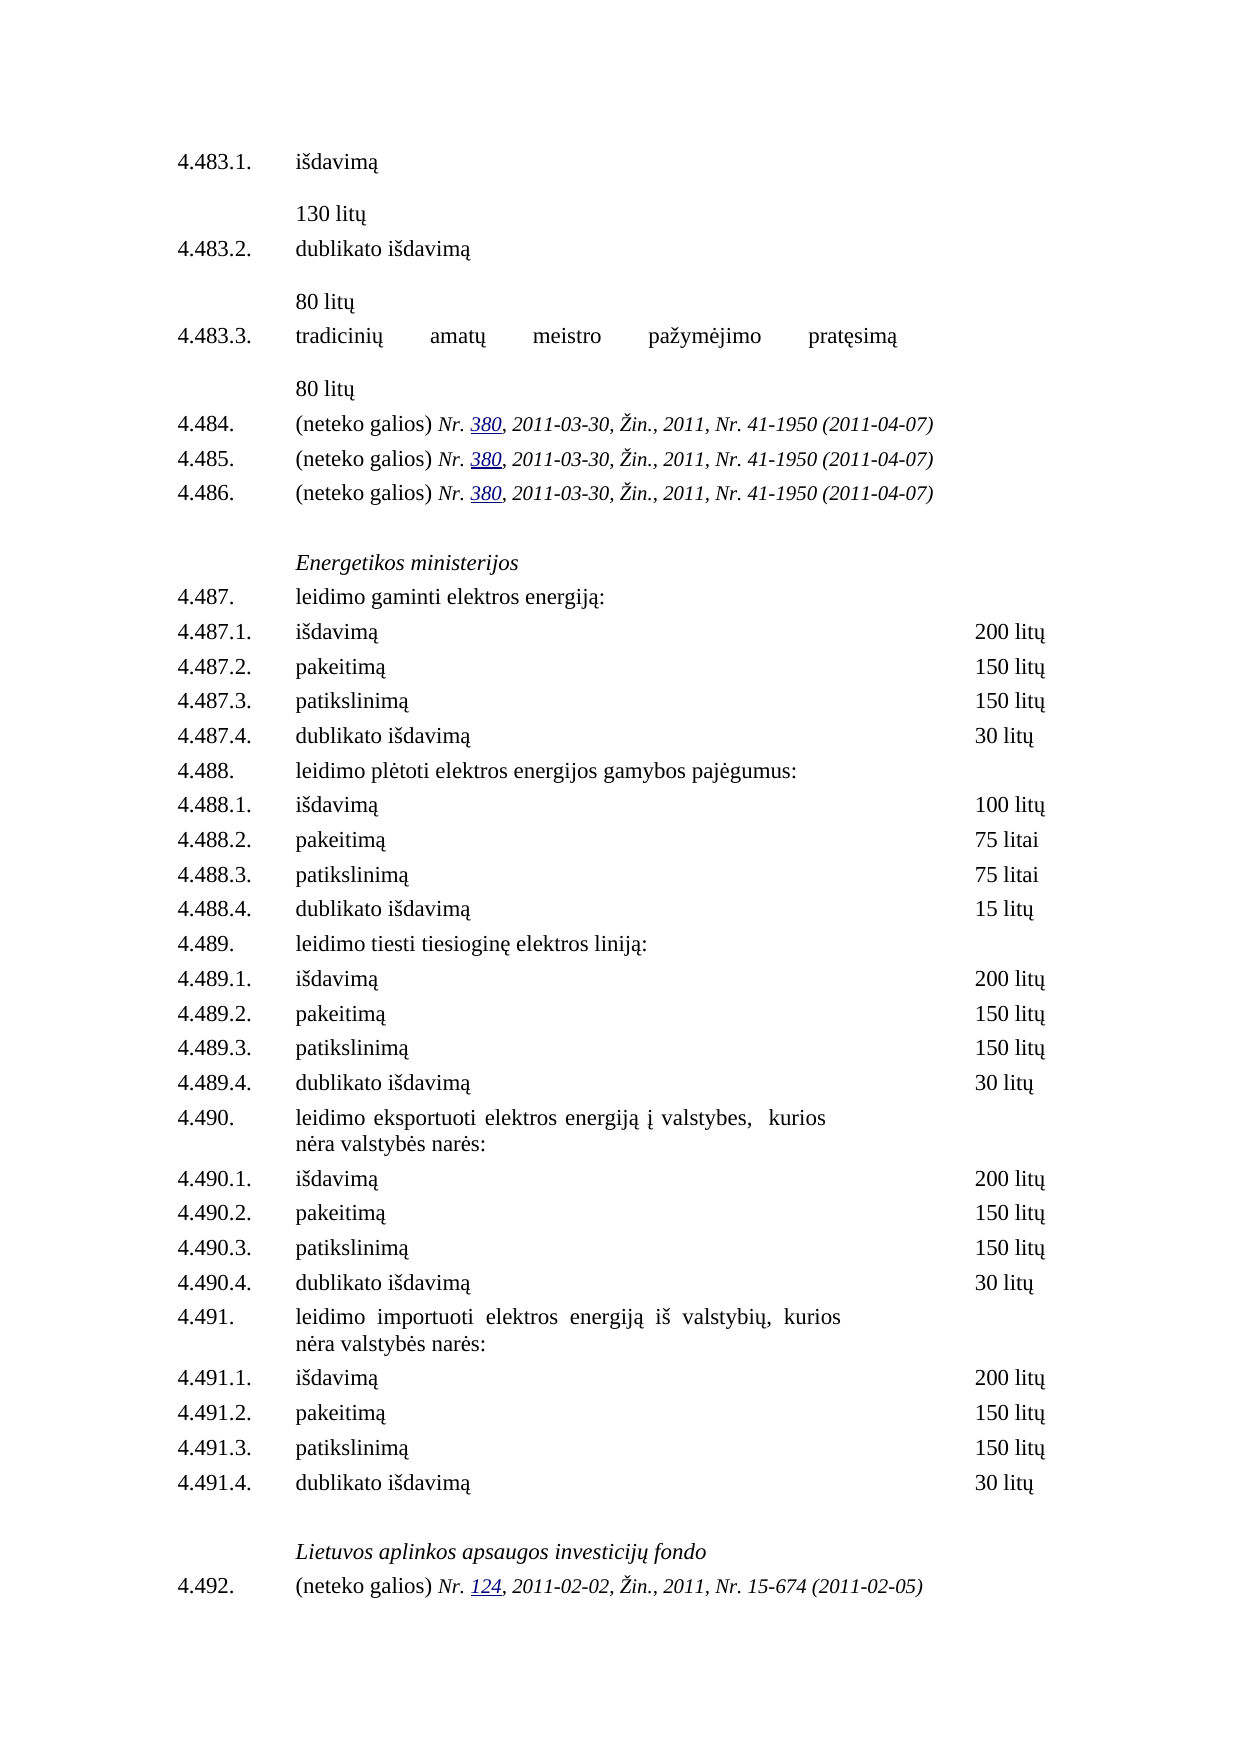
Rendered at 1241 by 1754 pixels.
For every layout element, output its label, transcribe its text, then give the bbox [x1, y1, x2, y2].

text Lietuvos aplinkos apsaugos investicijų fondo [177, 1538, 1122, 1564]
text 4.488.1. išdavimą 100 litų [177, 791, 1122, 818]
text 4.489.4. dublikato išdavimą 30 litų [177, 1069, 1122, 1095]
text 4.485. (neteko galios) Nr. 380, 2011-03-30, Žin., 2011, Nr. 41-1950 (2011-04-07) [177, 444, 1122, 471]
text 4.488. leidimo plėtoti elektros energijos gamybos pajėgumus: [177, 757, 1122, 783]
text 4.487.2. pakeitimą 150 litų [177, 653, 1122, 679]
text 4.483.3. tradicinių amatų meistro pažymėjimo pratęsimą 80 litų [177, 322, 945, 402]
text 4.490. leidimo eksportuoti elektros energiją į valstybes, kurios nėra valstybės narės: [177, 1104, 827, 1156]
text 4.483.1. išdavimą 130 litų [177, 148, 945, 227]
text 4.488.4. dublikato išdavimą 15 litų [177, 896, 1122, 922]
text 4.489.1. išdavimą 200 litų [177, 965, 1122, 991]
text 4.490.2. pakeitimą 150 litų [177, 1199, 1122, 1226]
text 4.491.2. pakeitimą 150 litų [177, 1399, 1122, 1426]
text 4.487.1. išdavimą 200 litų [177, 618, 1122, 644]
text 4.490.3. patikslinimą 150 litų [177, 1234, 1122, 1260]
text 4.483.2. dublikato išdavimą 80 litų [177, 235, 945, 314]
text 4.488.2. pakeitimą 75 litai [177, 826, 1122, 852]
text 4.489.3. patikslinimą 150 litų [177, 1034, 1122, 1061]
text 4.484. (neteko galios) Nr. 380, 2011-03-30, Žin., 2011, Nr. 41-1950 (2011-04-07) [177, 410, 1122, 436]
text 4.491.4. dublikato išdavimą 30 litų [177, 1468, 1122, 1495]
text 4.490.4. dublikato išdavimą 30 litų [177, 1269, 1122, 1295]
text 4.487. leidimo gaminti elektros energiją: [177, 583, 1122, 610]
text Energetikos ministerijos [177, 549, 1122, 575]
text 4.487.3. patikslinimą 150 litų [177, 687, 1122, 714]
text 4.492. (neteko galios) Nr. 124, 2011-02-02, Žin., 2011, Nr. 15-674 (2011-02-05) [177, 1573, 930, 1599]
text 4.490.1. išdavimą 200 litų [177, 1165, 1122, 1191]
text 4.486. (neteko galios) Nr. 380, 2011-03-30, Žin., 2011, Nr. 41-1950 (2011-04-07) [177, 479, 1122, 506]
text 4.491.3. patikslinimą 150 litų [177, 1434, 1122, 1460]
text 4.488.3. patikslinimą 75 litai [177, 861, 1122, 887]
text 4.487.4. dublikato išdavimą 30 litų [177, 722, 1122, 748]
text 4.489.2. pakeitimą 150 litų [177, 999, 1122, 1026]
text 4.491.1. išdavimą 200 litų [177, 1364, 1122, 1391]
text 4.489. leidimo tiesti tiesioginę elektros liniją: [177, 930, 1122, 957]
text 4.491. leidimo importuoti elektros energiją iš valstybių, kurios nėra valstybės narės: [177, 1303, 842, 1356]
